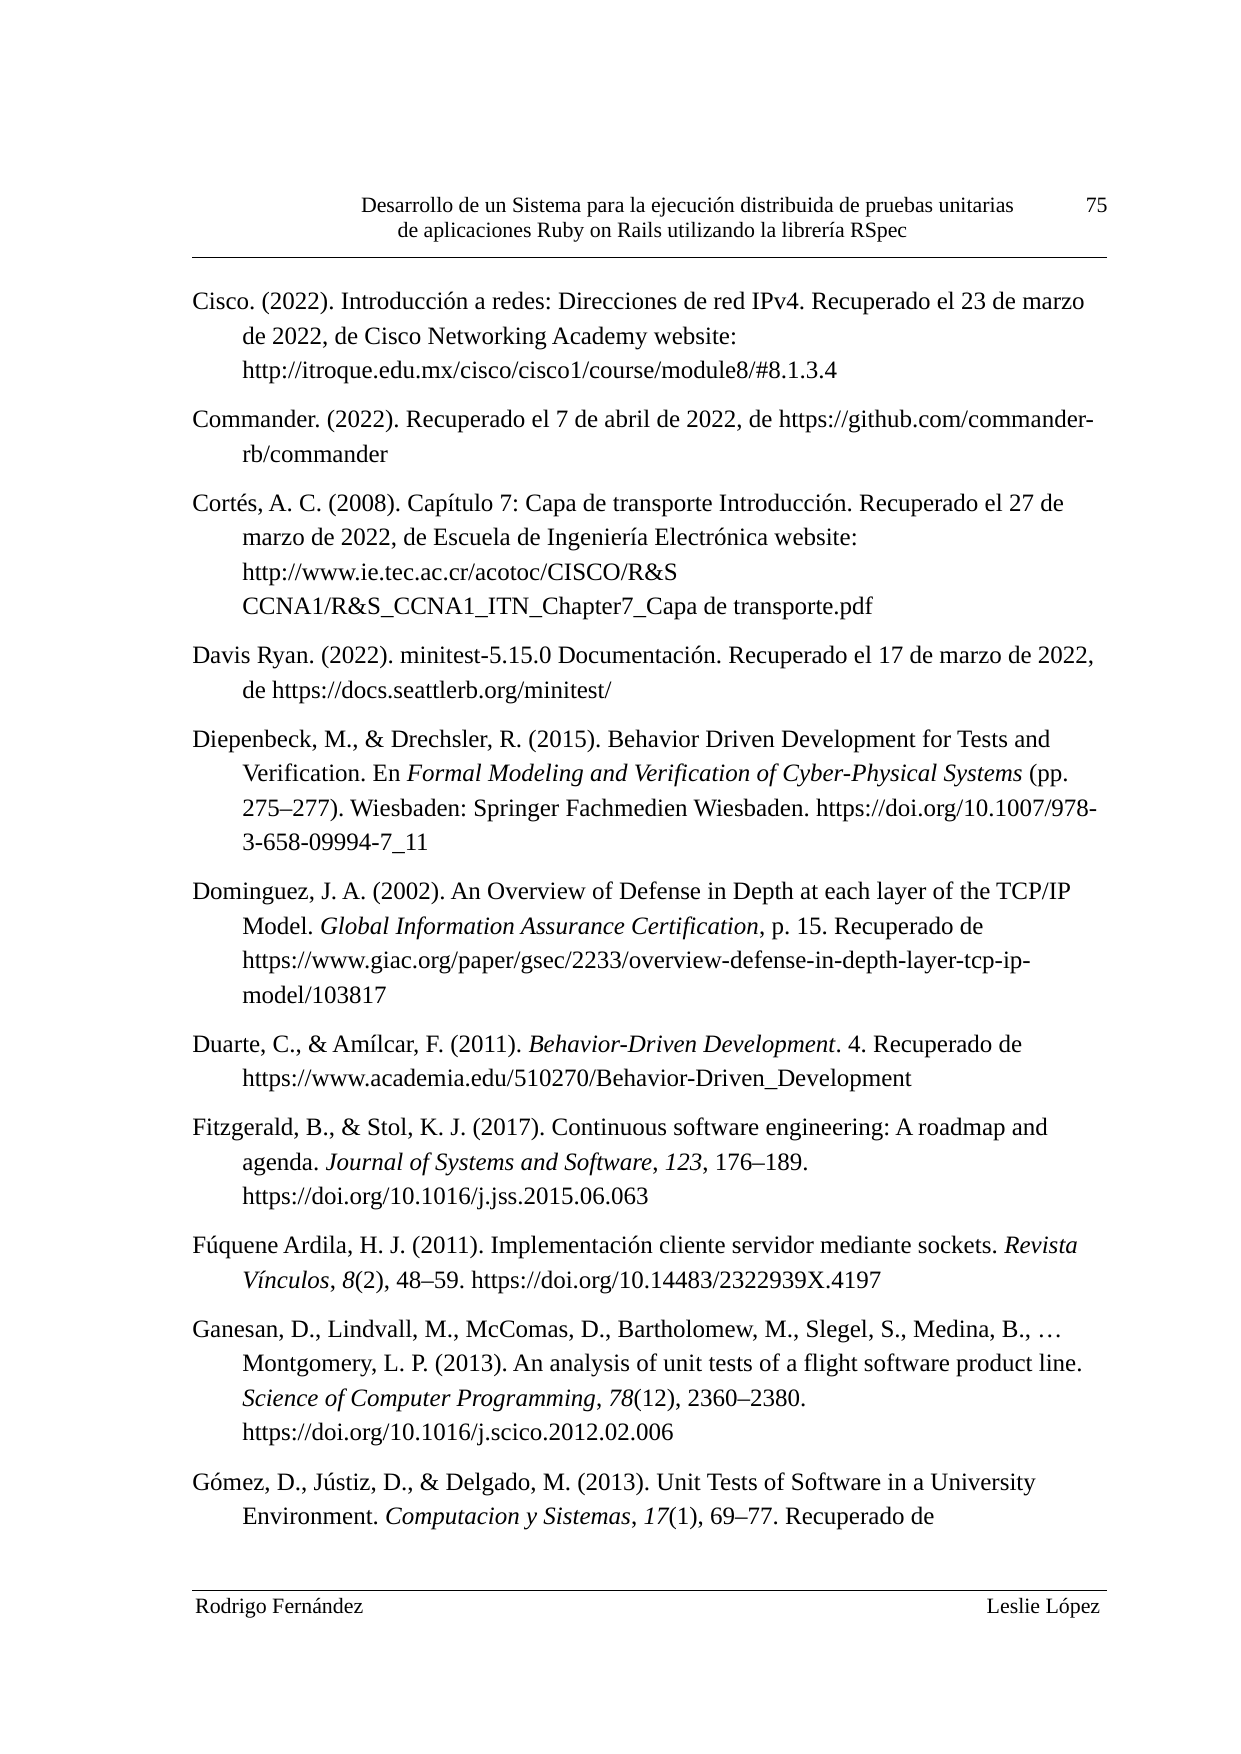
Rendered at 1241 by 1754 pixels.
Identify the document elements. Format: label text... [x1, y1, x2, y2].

text Fúquene Ardila, H. J. (2011). Implementación cliente servidor mediante sockets. Revista Vínculos, 8(2), 48–59. https://doi.org/10.14483/2322939X.4197 [192, 1231, 1107, 1294]
text Ganesan, D., Lindvall, M., McComas, D., Bartholomew, M., Slegel, S., Medina, B., … Montgomery, L. P. (2013). An analysis of unit tests of a flight software product line. Science of Computer Programming, 78(12), 2360–2380. https://doi.org/10.1016/j.scico.2012.02.006 [192, 1314, 1107, 1446]
text Dominguez, J. A. (2002). An Overview of Defense in Depth at each layer of the TCP/IP Model. Global Information Assurance Certification, p. 15. Recuperado de https://www.giac.org/paper/gsec/2233/overview-defense-in-depth-layer-tcp-ip-model/103817 [192, 876, 1107, 1009]
text Cisco. (2022). Introducción a redes: Direcciones de red IPv4. Recuperado el 23 de marzo de 2022, de Cisco Networking Academy website: http://itroque.edu.mx/cisco/cisco1/course/module8/#8.1.3.4 [192, 286, 1107, 384]
text Gómez, D., Jústiz, D., & Delgado, M. (2013). Unit Tests of Software in a University Environment. Computacion y Sistemas, 17(1), 69–77. Recuperado de [192, 1467, 1107, 1530]
text Fitzgerald, B., & Stol, K. J. (2017). Continuous software engineering: A roadmap and agenda. Journal of Systems and Software, 123, 176–189. https://doi.org/10.1016/j.jss.2015.06.063 [192, 1112, 1107, 1210]
text Diepenbeck, M., & Drechsler, R. (2015). Behavior Driven Development for Tests and Verification. En Formal Modeling and Verification of Cyber-Physical Systems (pp. 275–277). Wiesbaden: Springer Fachmedien Wiesbaden. https://doi.org/10.1007/978-3-658-09994-7_11 [192, 724, 1107, 856]
text Davis Ryan. (2022). minitest-5.15.0 Documentación. Recuperado el 17 de marzo de 2022, de https://docs.seattlerb.org/minitest/ [192, 640, 1107, 704]
text Cortés, A. C. (2008). Capítulo 7: Capa de transporte Introducción. Recuperado el 27 de marzo de 2022, de Escuela de Ingeniería Electrónica website: http://www.ie.tec.ac.cr/acotoc/CISCO/R&S CCNA1/R&S_CCNA1_ITN_Chapter7_Capa de transporte.pdf [192, 488, 1107, 620]
text Duarte, C., & Amílcar, F. (2011). Behavior-Driven Development. 4. Recuperado de https://www.academia.edu/510270/Behavior-Driven_Development [192, 1029, 1107, 1092]
text Commander. (2022). Recuperado el 7 de abril de 2022, de https://github.com/commander-rb/commander [192, 404, 1107, 468]
